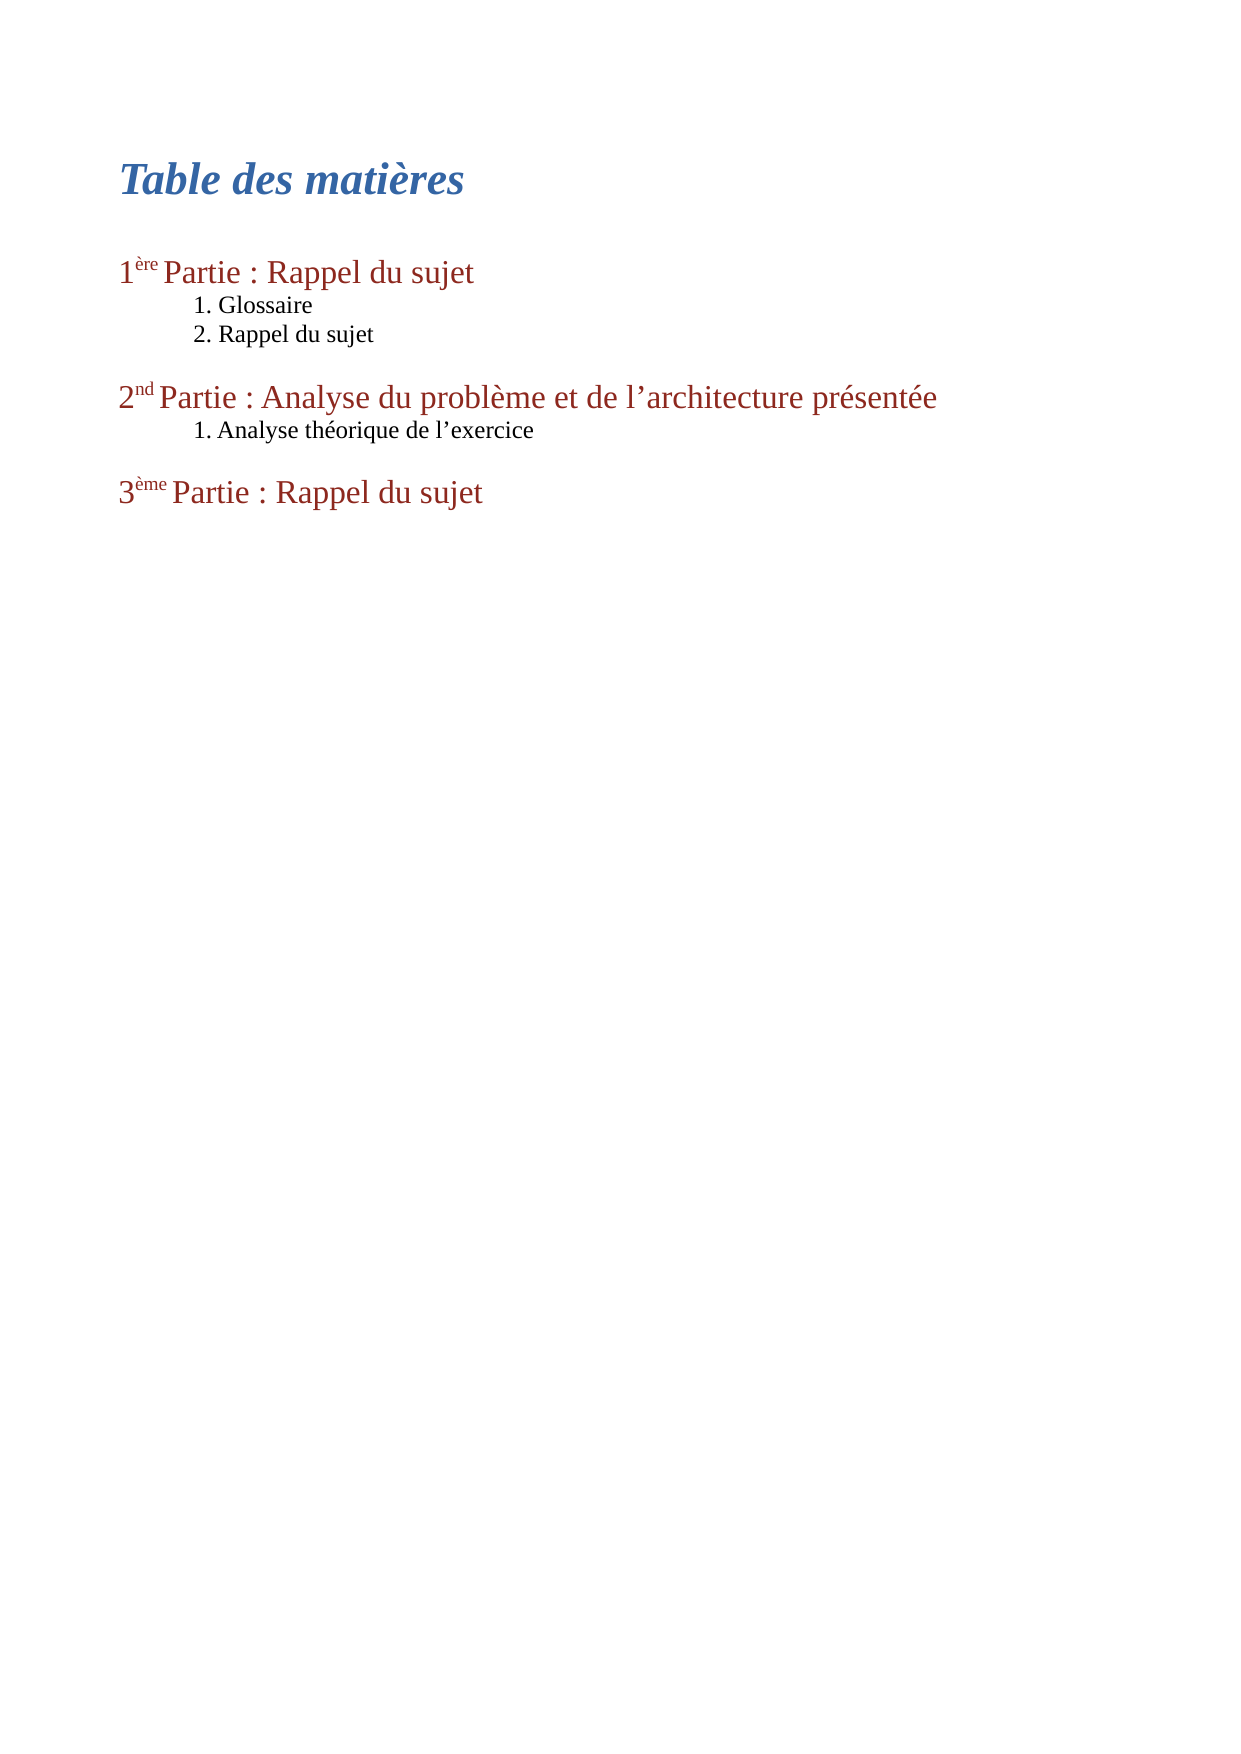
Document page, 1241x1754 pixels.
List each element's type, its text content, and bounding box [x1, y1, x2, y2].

text 3ème Partie : Rappel du sujet [118, 473, 1122, 511]
list 1. Analyse théorique de l’exercice [156, 415, 1122, 444]
text 1ère Partie : Rappel du sujet [118, 252, 1122, 291]
list 2. Rappel du sujet [156, 319, 1122, 348]
list 1. Glossaire [156, 291, 1122, 319]
text 2nd Partie : Analyse du problème et de l’architecture présentée [118, 377, 1122, 415]
text Table des matières [118, 152, 1122, 204]
